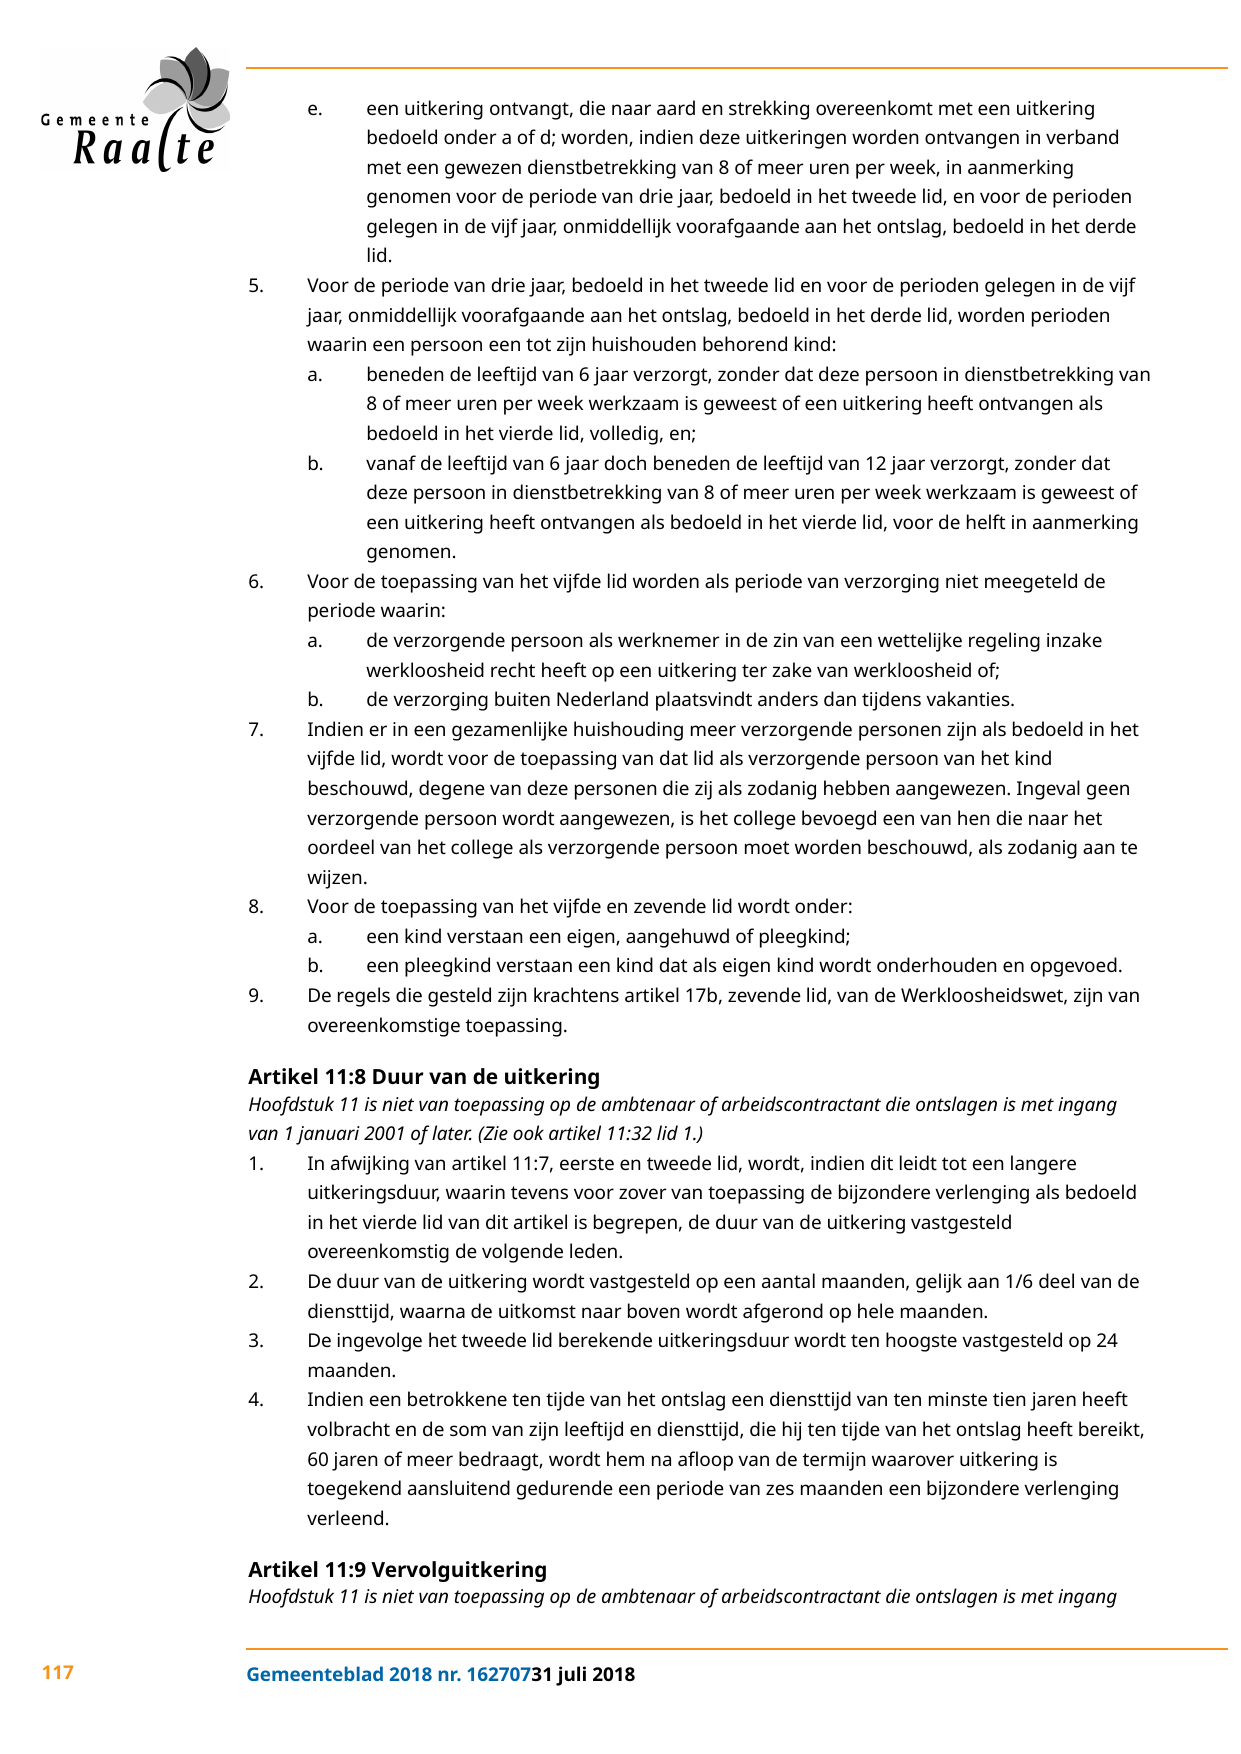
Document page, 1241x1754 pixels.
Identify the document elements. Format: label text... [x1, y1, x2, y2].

list Voor de toepassing van het vijfde en zevende lid wordt onder: [248, 893, 1152, 919]
list Voor de periode van drie jaar, bedoeld in het tweede lid en voor de perioden gelegen in de vijf jaar, onmiddellijk voorafgaande aan het ontslag, bedoeld in het derde lid, worden perioden waarin een persoon een tot zijn huishouden behorend kind: [248, 272, 1152, 357]
list een kind verstaan een eigen, aangehuwd of pleegkind; [307, 923, 1152, 949]
list Indien een betrokkene ten tijde van het ontslag een diensttijd van ten minste tien jaren heeft volbracht en de som van zijn leeftijd en diensttijd, die hij ten tijde van het ontslag heeft bereikt, 60 jaren of meer bedraagt, wordt hem na afloop van de termijn waarover uitkering is toegekend aansluitend gedurende een periode van zes maanden een bijzondere verlenging verleend. [248, 1387, 1152, 1531]
list De regels die gesteld zijn krachtens artikel 17b, zevende lid, van de Werkloosheidswet, zijn van overeenkomstige toepassing. [248, 982, 1152, 1038]
text Artikel 11:9 Vervolguitkering [248, 1555, 1152, 1584]
list de verzorgende persoon als werknemer in de zin van een wettelijke regeling inzake werkloosheid recht heeft op een uitkering ter zake van werkloosheid of; [307, 627, 1152, 683]
list de verzorging buiten Nederland plaatsvindt anders dan tijdens vakanties. [307, 686, 1152, 712]
list In afwijking van artikel 11:7, eerste en tweede lid, wordt, indien dit leidt tot een langere uitkeringsduur, waarin tevens voor zover van toepassing de bijzondere verlenging als bedoeld in het vierde lid van dit artikel is begrepen, de duur van de uitkering vastgesteld overeenkomstig de volgende leden. [248, 1150, 1152, 1264]
list De ingevolge het tweede lid berekende uitkeringsduur wordt ten hoogste vastgesteld op 24 maanden. [248, 1327, 1152, 1383]
list Voor de toepassing van het vijfde lid worden als periode van verzorging niet meegeteld de periode waarin: [248, 568, 1152, 623]
list een uitkering ontvangt, die naar aard en strekking overeenkomt met een uitkering bedoeld onder a of d; worden, indien deze uitkeringen worden ontvangen in verband met een gewezen dienstbetrekking van 8 of meer uren per week, in aanmerking genomen voor de periode van drie jaar, bedoeld in het tweede lid, en voor de perioden gelegen in de vijf jaar, onmiddellijk voorafgaande aan het ontslag, bedoeld in het derde lid. [307, 95, 1152, 268]
list een pleegkind verstaan een kind dat als eigen kind wordt onderhouden en opgevoed. [307, 953, 1152, 978]
text Hoofdstuk 11 is niet van toepassing op de ambtenaar of arbeidscontractant die ontslagen is met ingang [248, 1584, 1152, 1609]
text Artikel 11:8 Duur van de uitkering [248, 1062, 1152, 1091]
list beneden de leeftijd van 6 jaar verzorgt, zonder dat deze persoon in dienstbetrekking van 8 of meer uren per week werkzaam is geweest of een uitkering heeft ontvangen als bedoeld in het vierde lid, volledig, en; [307, 361, 1152, 446]
picture [41, 47, 231, 172]
list vanaf de leeftijd van 6 jaar doch beneden de leeftijd van 12 jaar verzorgt, zonder dat deze persoon in dienstbetrekking van 8 of meer uren per week werkzaam is geweest of een uitkering heeft ontvangen als bedoeld in het vierde lid, voor de helft in aanmerking genomen. [307, 450, 1152, 564]
list Indien er in een gezamenlijke huishouding meer verzorgende personen zijn als bedoeld in het vijfde lid, wordt voor de toepassing van dat lid als verzorgende persoon van het kind beschouwd, degene van deze personen die zij als zodanig hebben aangewezen. Ingeval geen verzorgende persoon wordt aangewezen, is het college bevoegd een van hen die naar het oordeel van het college als verzorgende persoon moet worden beschouwd, als zodanig aan te wijzen. [248, 716, 1152, 890]
text Hoofdstuk 11 is niet van toepassing op de ambtenaar of arbeidscontractant die ontslagen is met ingang van 1 januari 2001 of later. (Zie ook artikel 11:32 lid 1.) [248, 1091, 1152, 1146]
list De duur van de uitkering wordt vastgesteld op een aantal maanden, gelijk aan 1/6 deel van de diensttijd, waarna de uitkomst naar boven wordt afgerond op hele maanden. [248, 1268, 1152, 1323]
